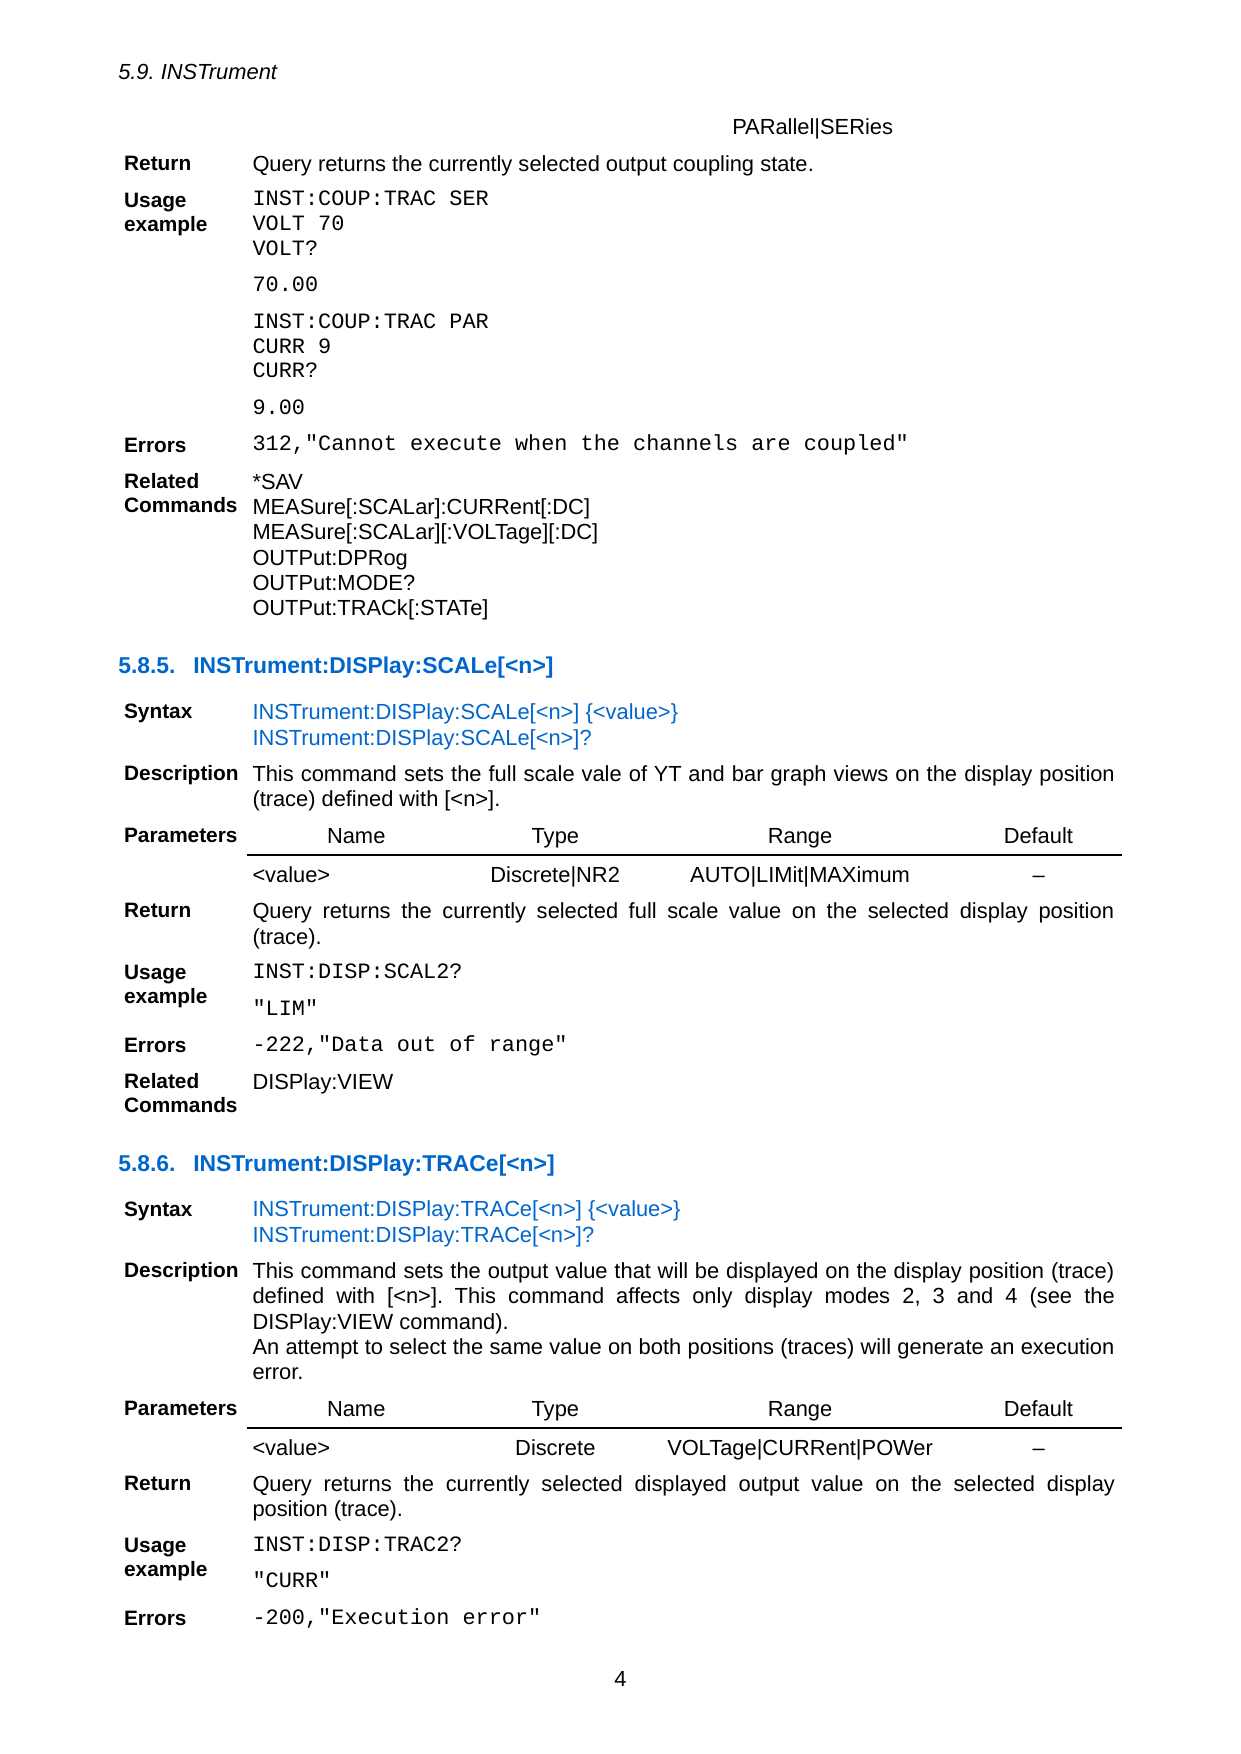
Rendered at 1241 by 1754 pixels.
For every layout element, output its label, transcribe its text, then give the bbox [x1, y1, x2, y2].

table_cell AUTO|LIMit|MAXimum [645, 856, 955, 893]
table_cell Discrete|NR2 [465, 856, 645, 893]
table_header INSTrument:DISPlay:TRACe[<n>] {<value>} INSTrument:DISPlay:TRACe[<n>]? [247, 1191, 1122, 1252]
table_header Syntax [118, 694, 247, 755]
table_cell This command sets the full scale vale of YT and bar graph views on the display position (trace) defined with [<n>]. [247, 755, 1122, 817]
table_cell [941, 106, 1122, 145]
table_cell This command sets the output value that will be displayed on the display position (trace) defined with [<n>]. This command affects only display modes 2, 3 and 4 (see the DISPlay:VIEW command). An attempt to select the same value on both positions (traces) will generate an execution error. [247, 1253, 1122, 1390]
table_cell Name [247, 817, 465, 854]
table_cell Description [118, 1253, 247, 1390]
table_cell INST:DISP:SCAL2? "LIM" [247, 955, 1122, 1027]
subtitle INSTrument:DISPlay:TRACe[<n>] [118, 1149, 1122, 1176]
table_cell VOLTage|CURRent|POWer [645, 1429, 955, 1465]
table_cell Related Commands [118, 1064, 247, 1123]
table_cell <value> [247, 856, 465, 893]
table_cell -222,"Data out of range" [247, 1027, 1122, 1063]
table_cell DISPlay:VIEW [247, 1064, 1122, 1123]
table_cell Return [118, 1465, 247, 1527]
table_header INSTrument:DISPlay:SCALe[<n>] {<value>} INSTrument:DISPlay:SCALe[<n>]? [247, 694, 1122, 755]
table_cell Related Commands [118, 463, 247, 626]
table_cell Range [645, 817, 955, 854]
table_header Syntax [118, 1191, 247, 1252]
table_cell INST:DISP:TRAC2? "CURR" [247, 1527, 1122, 1600]
table_cell Range [645, 1390, 955, 1427]
table_cell INST:COUP:TRAC SER VOLT 70 VOLT? 70.00 INST:COUP:TRAC PAR CURR 9 CURR? 9.00 [247, 182, 1122, 427]
table_cell Errors [118, 1600, 247, 1636]
table_cell [465, 106, 684, 145]
table_cell *SAV MEASure[:SCALar]:CURRent[:DC] MEASure[:SCALar][:VOLTage][:DC] OUTPut:DPRog OUTPut:MODE? OUTPut:TRACk[:STATe] [247, 463, 1122, 626]
table_cell Name [247, 1390, 465, 1427]
table_cell Parameters [118, 817, 247, 893]
table_cell <value> [247, 1429, 465, 1465]
table_cell Return [118, 145, 247, 182]
table_cell Usage example [118, 182, 247, 427]
table_cell – [955, 1429, 1122, 1465]
table_cell Query returns the currently selected output coupling state. [247, 145, 1122, 182]
subtitle INSTrument:DISPlay:SCALe[<n>] [118, 652, 1122, 679]
table_cell Type [465, 817, 645, 854]
table_cell Description [118, 755, 247, 817]
table_cell Default [955, 817, 1122, 854]
table_cell Usage example [118, 1527, 247, 1600]
table_cell Discrete [465, 1429, 645, 1465]
table_cell – [955, 856, 1122, 893]
table_cell [247, 106, 465, 145]
table_cell Query returns the currently selected full scale value on the selected display position (trace). [247, 893, 1122, 954]
table_cell Query returns the currently selected displayed output value on the selected display position (trace). [247, 1465, 1122, 1527]
table_cell Default [955, 1390, 1122, 1427]
table_cell 312,"Cannot execute when the channels are coupled" [247, 427, 1122, 463]
table_cell Type [465, 1390, 645, 1427]
table_cell Return [118, 893, 247, 954]
table_cell Errors [118, 1027, 247, 1063]
table_cell PARallel|SERies [684, 106, 941, 145]
table_cell [118, 106, 247, 145]
table_cell Parameters [118, 1390, 247, 1465]
table_cell Usage example [118, 955, 247, 1027]
table_cell -200,"Execution error" [247, 1600, 1122, 1636]
table_cell Errors [118, 427, 247, 463]
